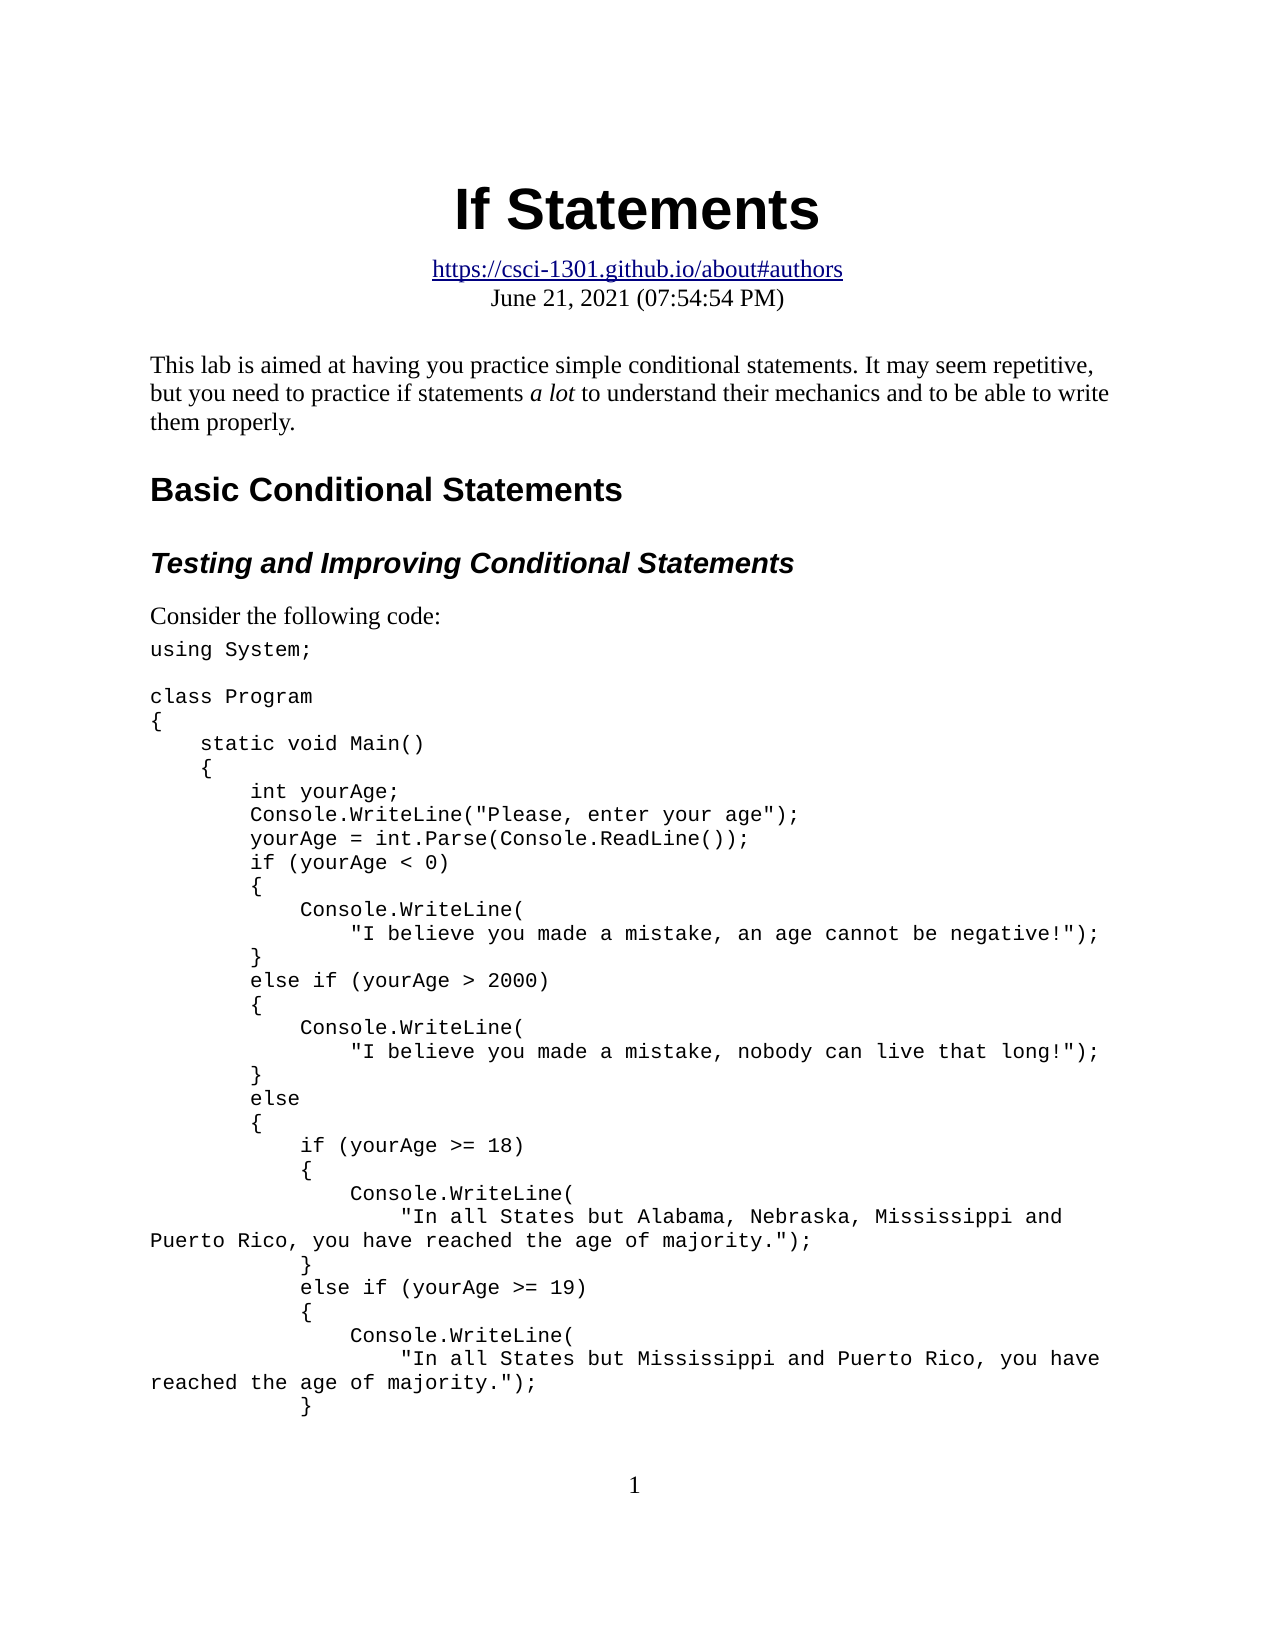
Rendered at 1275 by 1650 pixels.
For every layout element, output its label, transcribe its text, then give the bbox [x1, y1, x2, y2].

text else if (yourAge > 2000) [150, 970, 1125, 993]
text using System; [150, 639, 1125, 662]
text { [150, 757, 1125, 781]
text int yourAge; [150, 781, 1125, 804]
text "In all States but Mississippi and Puerto Rico, you have reached the age of majority."); [150, 1348, 1125, 1396]
text { [150, 1301, 1125, 1324]
text Console.WriteLine( [150, 1324, 1125, 1348]
text else [150, 1088, 1125, 1112]
text Consider the following code: [150, 601, 1125, 630]
subtitle Testing and Improving Conditional Statements [150, 546, 1125, 580]
text class Program [150, 686, 1125, 710]
text Console.WriteLine("Please, enter your age"); [150, 804, 1125, 828]
text } [150, 1254, 1125, 1277]
text "I believe you made a mistake, an age cannot be negative!"); [150, 923, 1125, 946]
text { [150, 710, 1125, 733]
text June 21, 2021 (07:54:54 PM) [150, 283, 1125, 312]
subtitle Basic Conditional Statements [150, 470, 1125, 509]
text { [150, 875, 1125, 899]
text This lab is aimed at having you practice simple conditional statements. It may seem repetitive, but you need to practice if statements a lot to understand their mechanics and to be able to write them properly. [150, 350, 1125, 436]
text { [150, 1112, 1125, 1135]
text { [150, 1159, 1125, 1183]
text else if (yourAge >= 19) [150, 1277, 1125, 1301]
text if (yourAge < 0) [150, 852, 1125, 875]
text "I believe you made a mistake, nobody can live that long!"); [150, 1041, 1125, 1064]
text Console.WriteLine( [150, 1183, 1125, 1206]
text static void Main() [150, 733, 1125, 757]
text if (yourAge >= 18) [150, 1135, 1125, 1159]
text yourAge = int.Parse(Console.ReadLine()); [150, 828, 1125, 852]
text Console.WriteLine( [150, 1017, 1125, 1041]
text } [150, 1396, 1125, 1419]
text } [150, 1064, 1125, 1088]
title If Statements [150, 175, 1125, 242]
text { [150, 993, 1125, 1017]
text } [150, 946, 1125, 970]
text https://csci-1301.github.io/about#authors [150, 254, 1125, 283]
text "In all States but Alabama, Nebraska, Mississippi and Puerto Rico, you have reached the age of majority."); [150, 1206, 1125, 1254]
text Console.WriteLine( [150, 899, 1125, 923]
